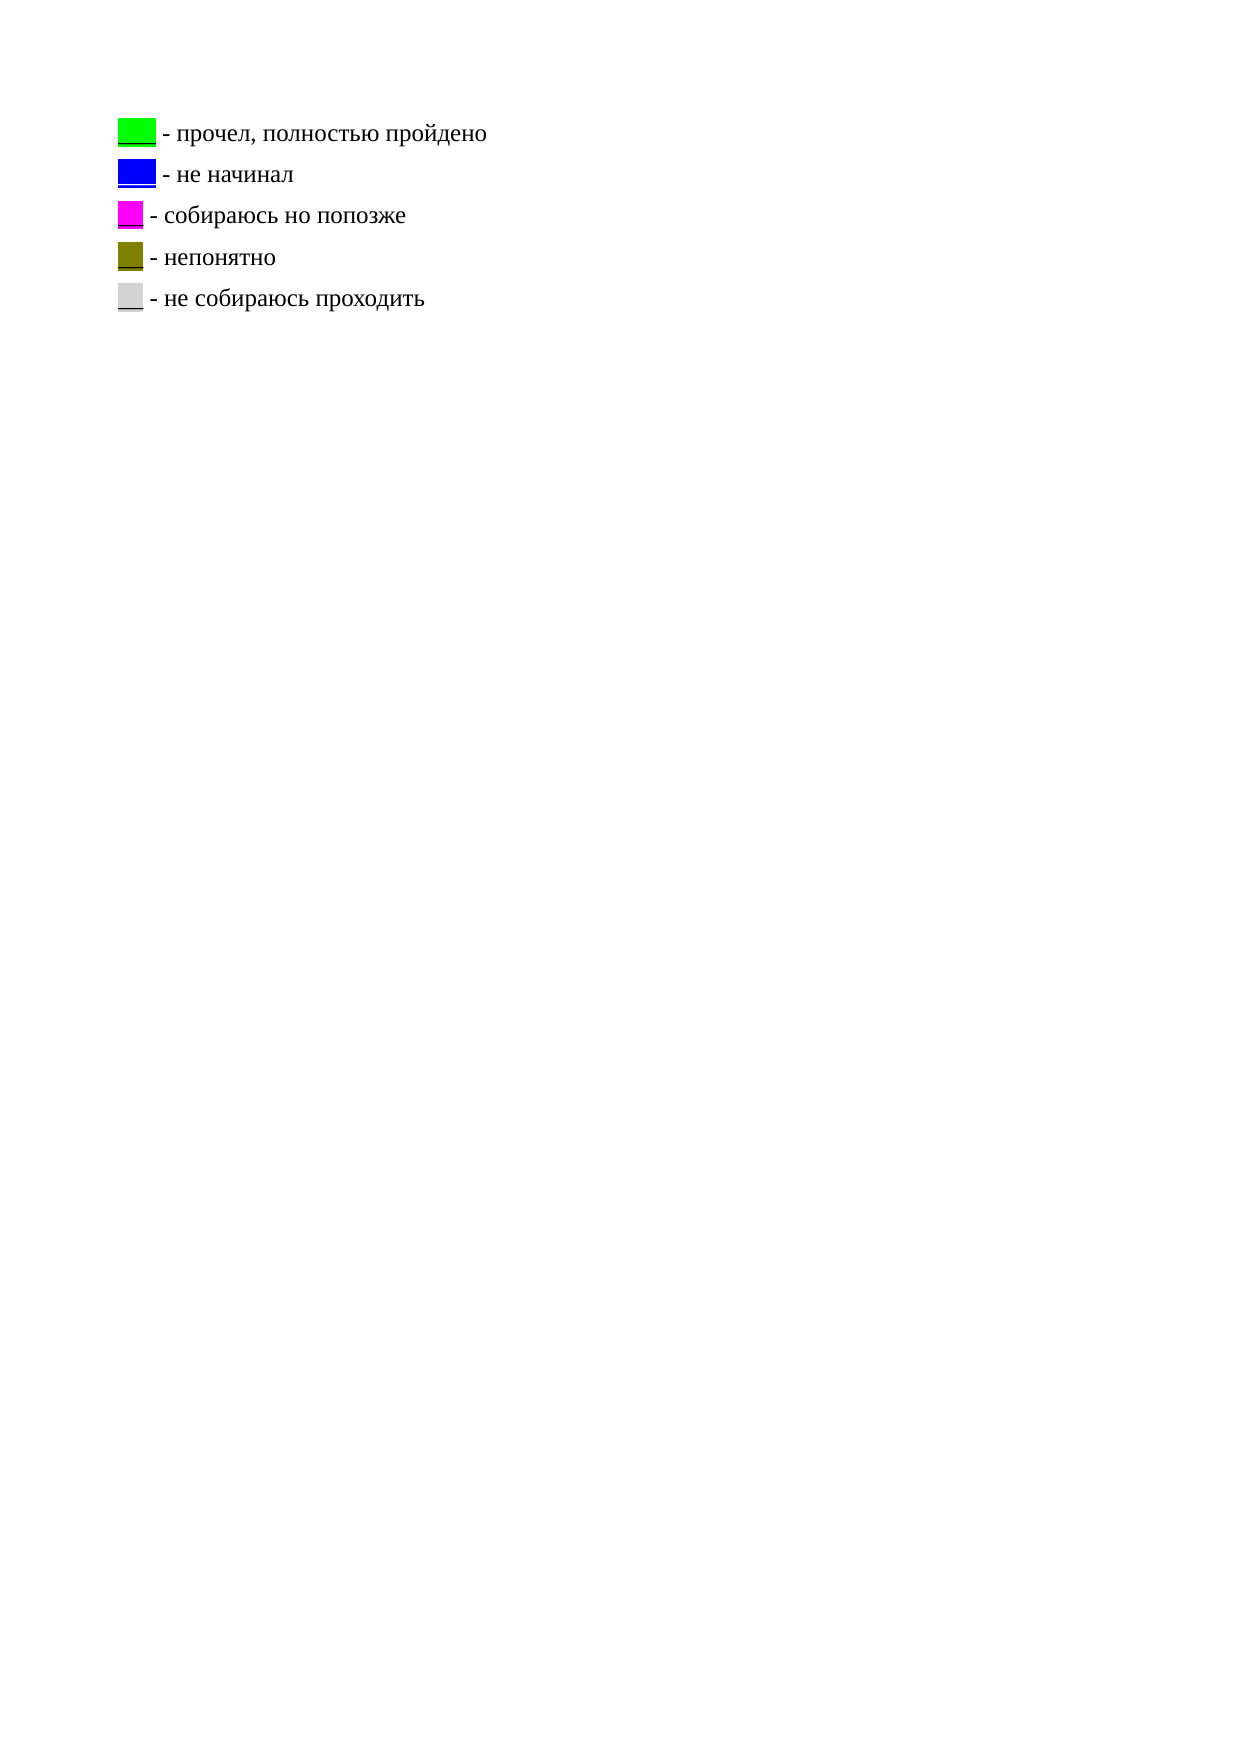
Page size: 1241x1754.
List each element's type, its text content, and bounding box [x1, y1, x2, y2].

text __ - непонятно [118, 242, 1122, 271]
text ___ - прочел, полностью пройдено [118, 118, 1122, 147]
text ___ - не начинал [118, 159, 1122, 188]
text __ - не собираюсь проходить [118, 283, 1122, 312]
text __ - собираюсь но попозже [118, 201, 1122, 229]
